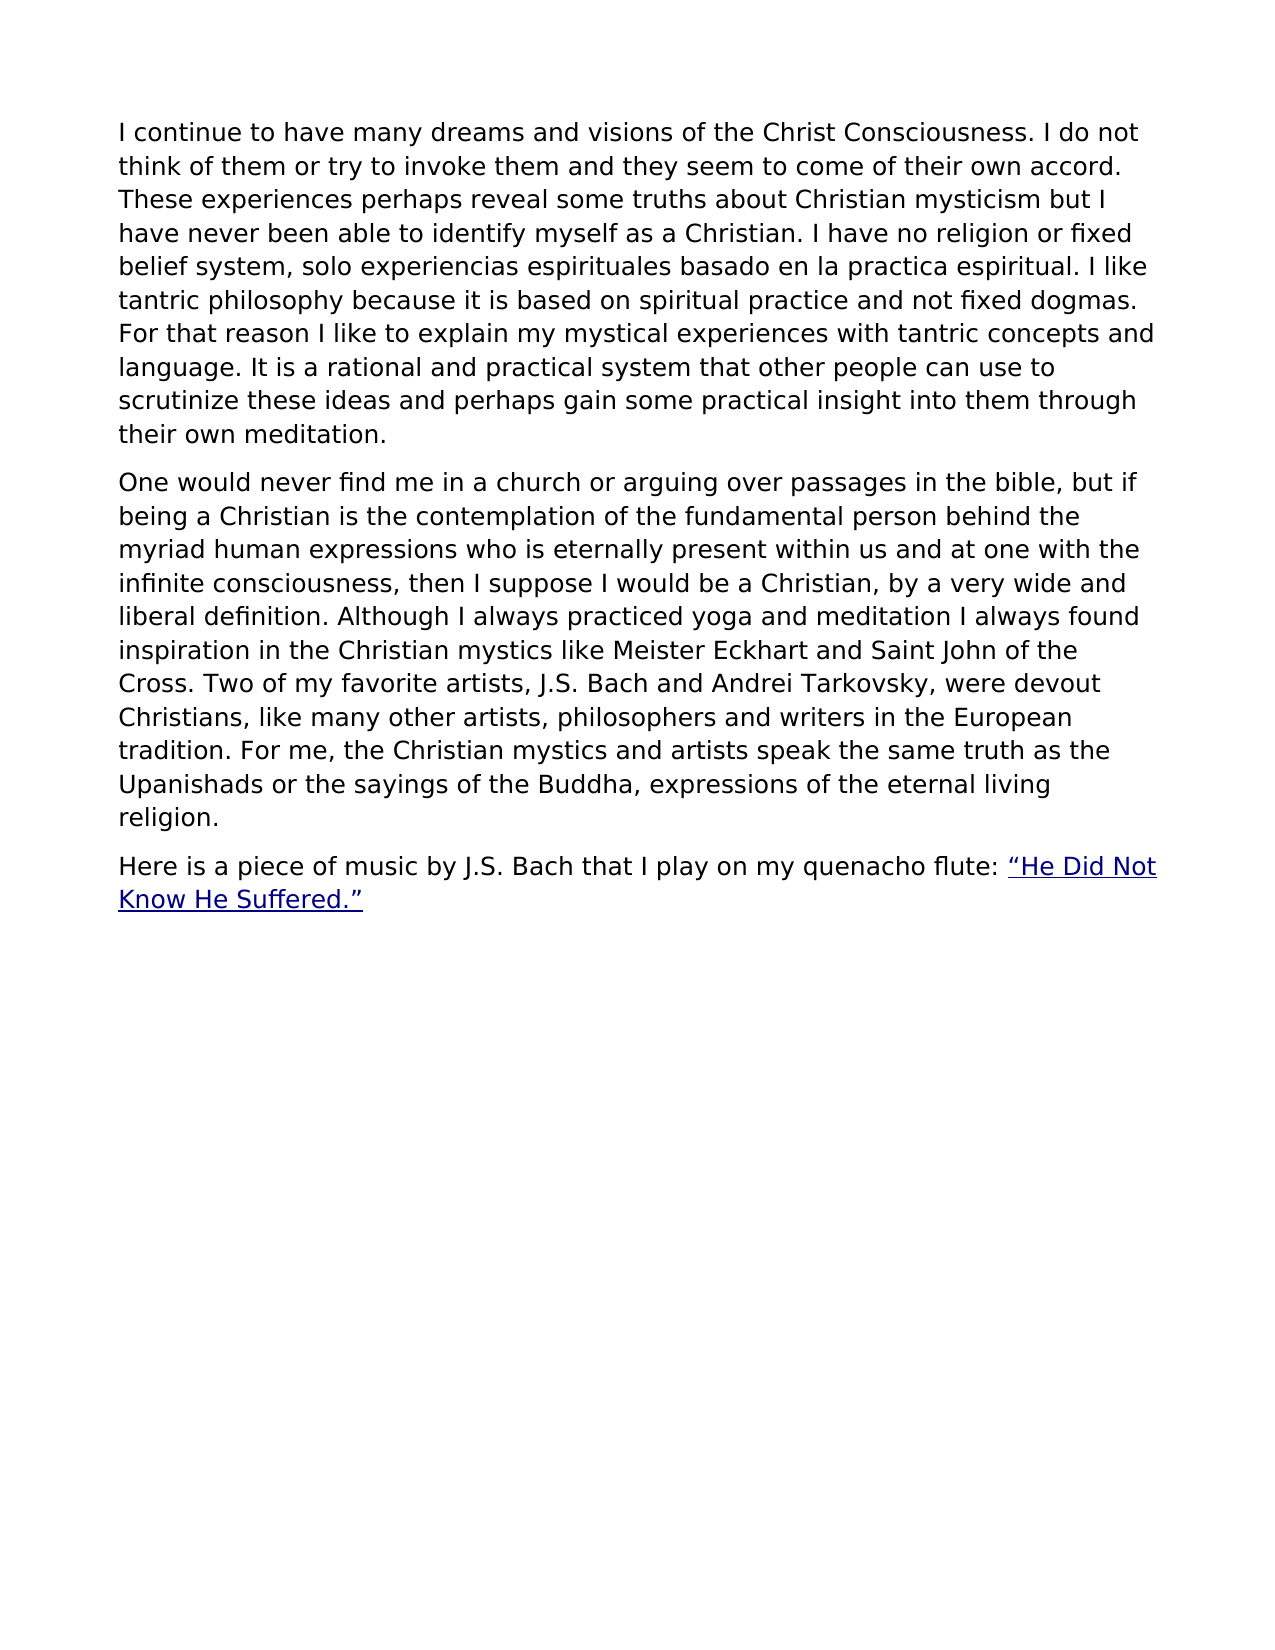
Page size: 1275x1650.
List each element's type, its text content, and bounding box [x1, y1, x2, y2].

text Here is a piece of music by J.S. Bach that I play on my quenacho flute: “He Did Not Know He Suffered.” [118, 852, 1157, 914]
text One would never find me in a church or arguing over passages in the bible, but if being a Christian is the contemplation of the fundamental person behind the myriad human expressions who is eternally present within us and at one with the infinite consciousness, then I suppose I would be a Christian, by a very wide and liberal definition. Although I always practiced yoga and meditation I always found inspiration in the Christian mystics like Meister Eckhart and Saint John of the Cross. Two of my favorite artists, J.S. Bach and Andrei Tarkovsky, were devout Christians, like many other artists, philosophers and writers in the European tradition. For me, the Christian mystics and artists speak the same truth as the Upanishads or the sayings of the Buddha, expressions of the eternal living religion. [118, 468, 1157, 833]
text I continue to have many dreams and visions of the Christ Consciousness. I do not think of them or try to invoke them and they seem to come of their own accord. These experiences perhaps reveal some truths about Christian mysticism but I have never been able to identify myself as a Christian. I have no religion or fixed belief system, solo experiencias espirituales basado en la practica espiritual. I like tantric philosophy because it is based on spiritual practice and not fixed dogmas. For that reason I like to explain my mystical experiences with tantric concepts and language. It is a rational and practical system that other people can use to scrutinize these ideas and perhaps gain some practical insight into them through their own meditation. [118, 118, 1157, 449]
